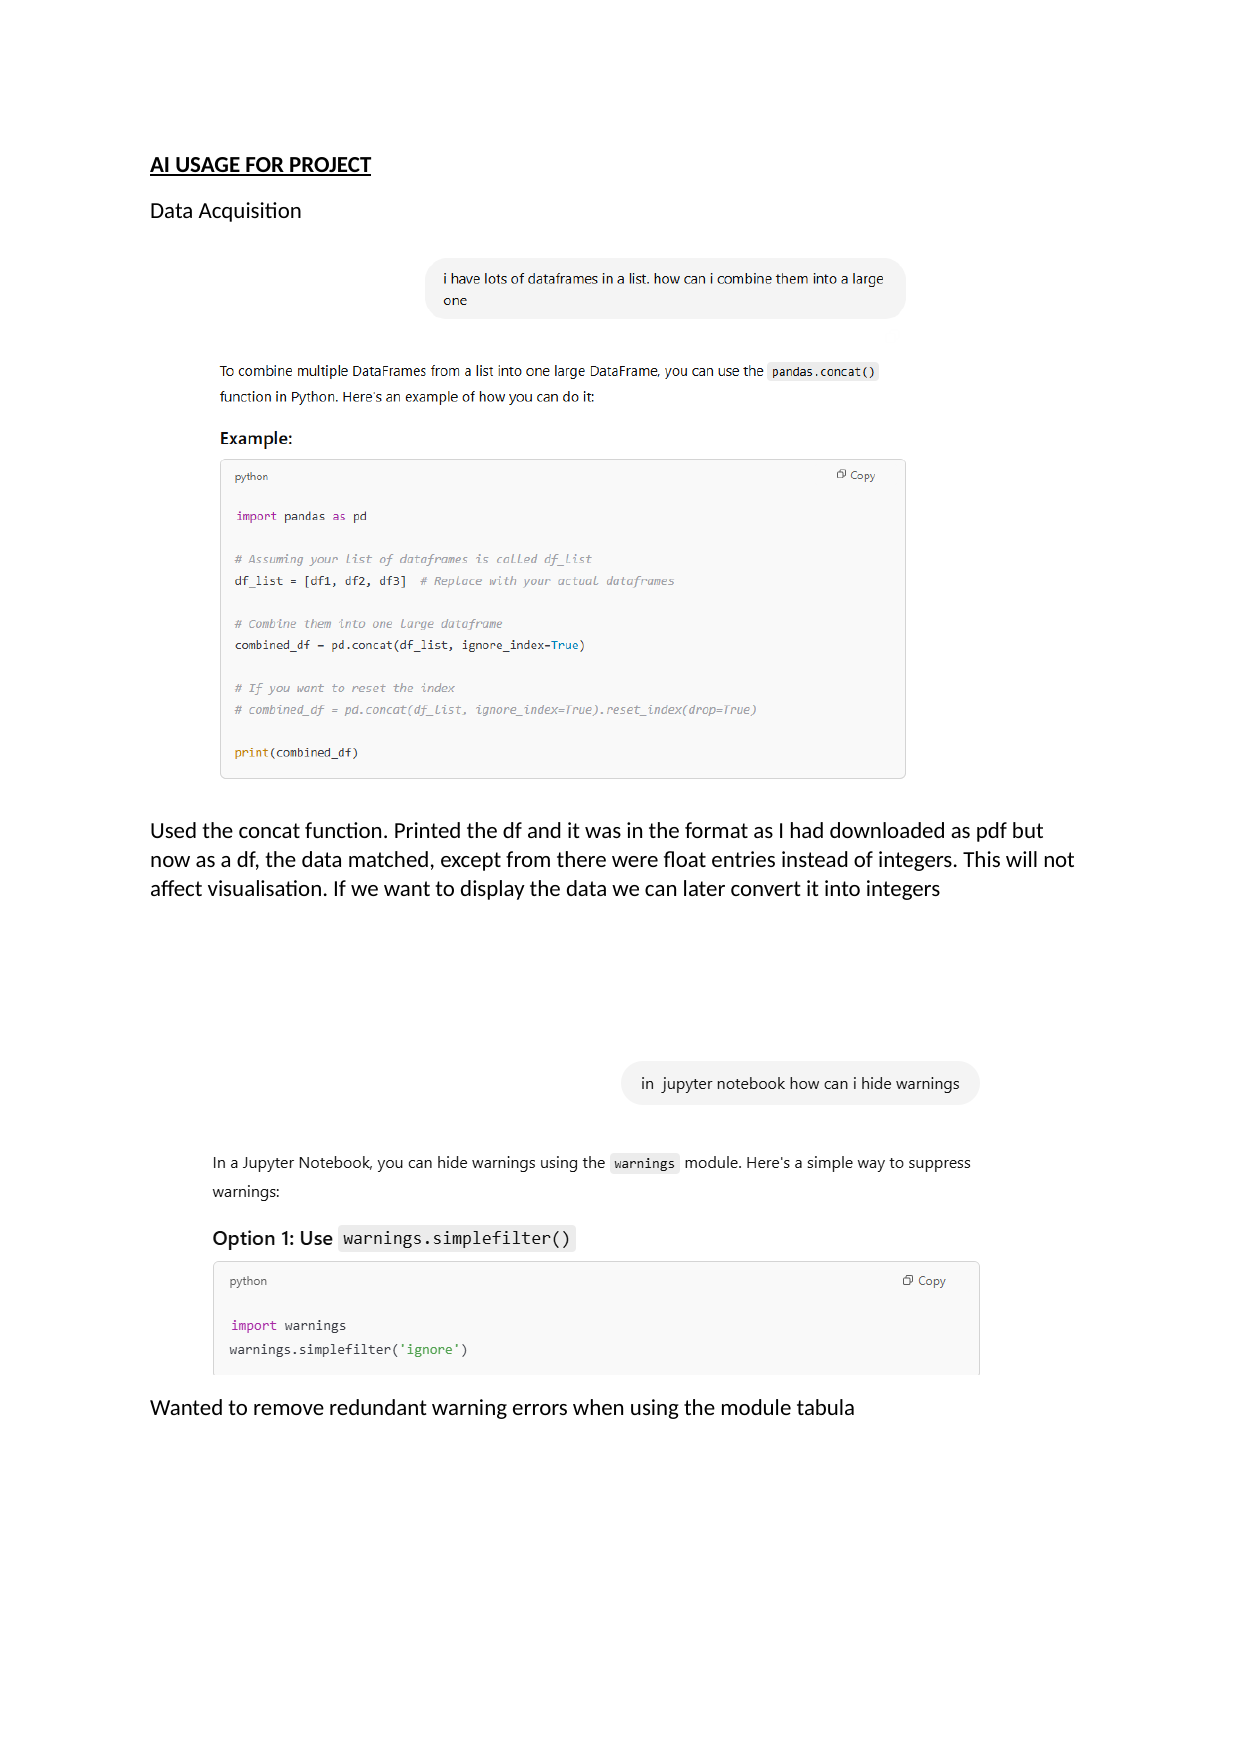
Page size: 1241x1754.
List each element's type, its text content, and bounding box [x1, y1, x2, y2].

text Used the concat function. Printed the df and it was in the format as I had downloaded as pdf but now as a df, the data matched, except from there were float entries instead of integers. This will not affect visualisation. If we want to display the data we can later convert it into integers [150, 816, 1090, 902]
text AI USAGE FOR PROJECT [150, 150, 1090, 178]
text Data Acquisition [150, 196, 1090, 224]
text Wanted to remove redundant warning errors when using the module tabula [150, 1393, 1090, 1421]
